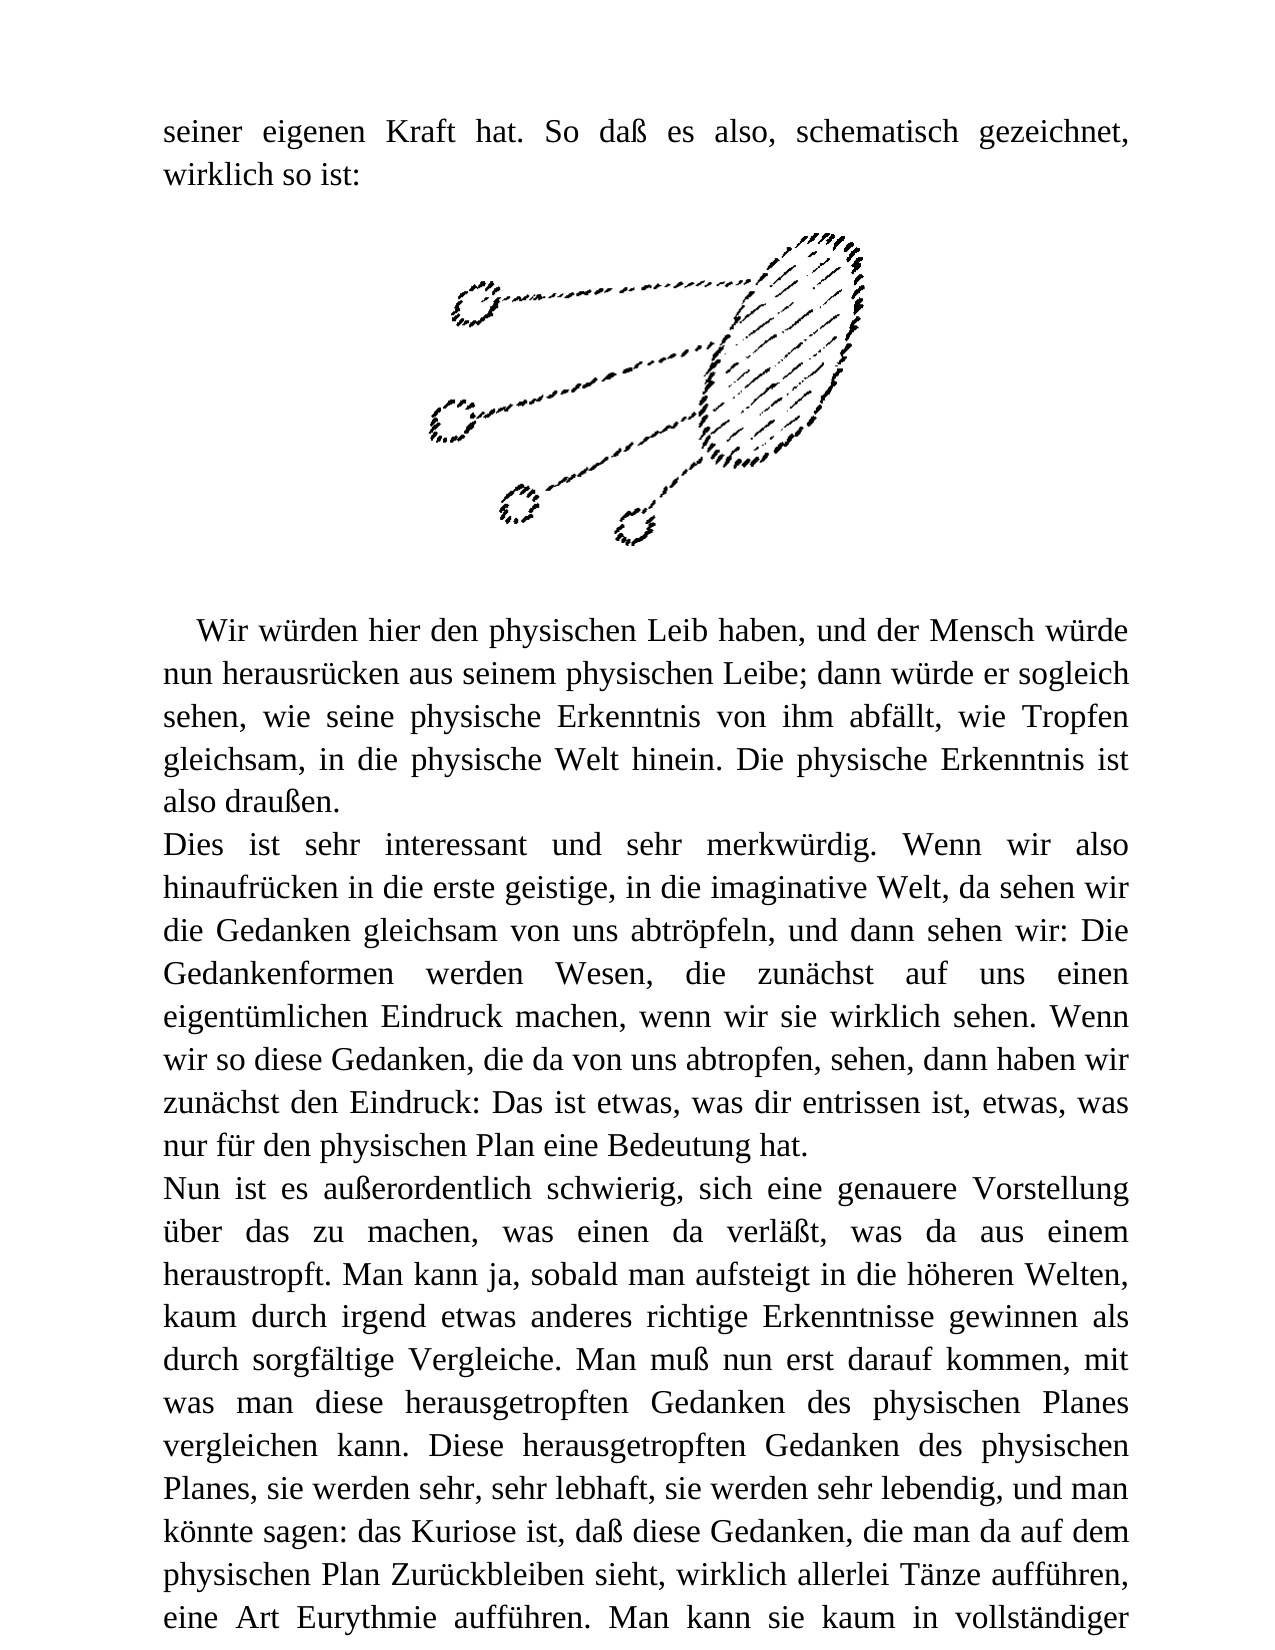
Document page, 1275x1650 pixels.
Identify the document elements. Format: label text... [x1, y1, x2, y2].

text Wir würden hier den physischen Leib haben, und der Mensch würde nun herausrücken aus seinem physischen Leibe; dann würde er sogleich sehen, wie seine physische Erkenntnis von ihm abfällt, wie Tropfen gleichsam, in die physische Welt hinein. Die physische Erkenntnis ist also draußen. [163, 610, 1130, 820]
text seiner eigenen Kraft hat. So daß es also, schematisch gezeichnet, wirklich so ist: [163, 112, 1130, 193]
text Nun ist es außerordentlich schwierig, sich eine genauere Vorstellung über das zu machen, was einen da verläßt, was da aus einem heraustropft. Man kann ja, sobald man aufsteigt in die höheren Welten, kaum durch irgend etwas anderes richtige Erkenntnisse gewinnen als durch sorgfältige Vergleiche. Man muß nun erst darauf kommen, mit was man diese herausgetropften Gedanken des physischen Planes vergleichen kann. Diese herausgetropften Gedanken des physischen Planes, sie werden sehr, sehr lebhaft, sie werden sehr lebendig, und man könnte sagen: das Kuriose ist, daß diese Gedanken, die man da auf dem physischen Plan Zurückbleiben sieht, wirklich allerlei Tänze aufführen, eine Art Eurythmie aufführen. Man kann sie kaum in vollständiger [163, 1168, 1130, 1636]
picture [428, 233, 865, 546]
text Dies ist sehr interessant und sehr merkwürdig. Wenn wir also hinaufrücken in die erste geistige, in die imaginative Welt, da sehen wir die Gedanken gleichsam von uns abtröpfeln, und dann sehen wir: Die Gedankenformen werden Wesen, die zunächst auf uns einen eigentümlichen Eindruck machen, wenn wir sie wirklich sehen. Wenn wir so diese Gedanken, die da von uns abtropfen, sehen, dann haben wir zunächst den Eindruck: Das ist etwas, was dir entrissen ist, etwas, was nur für den physischen Plan eine Bedeutung hat. [163, 825, 1130, 1163]
